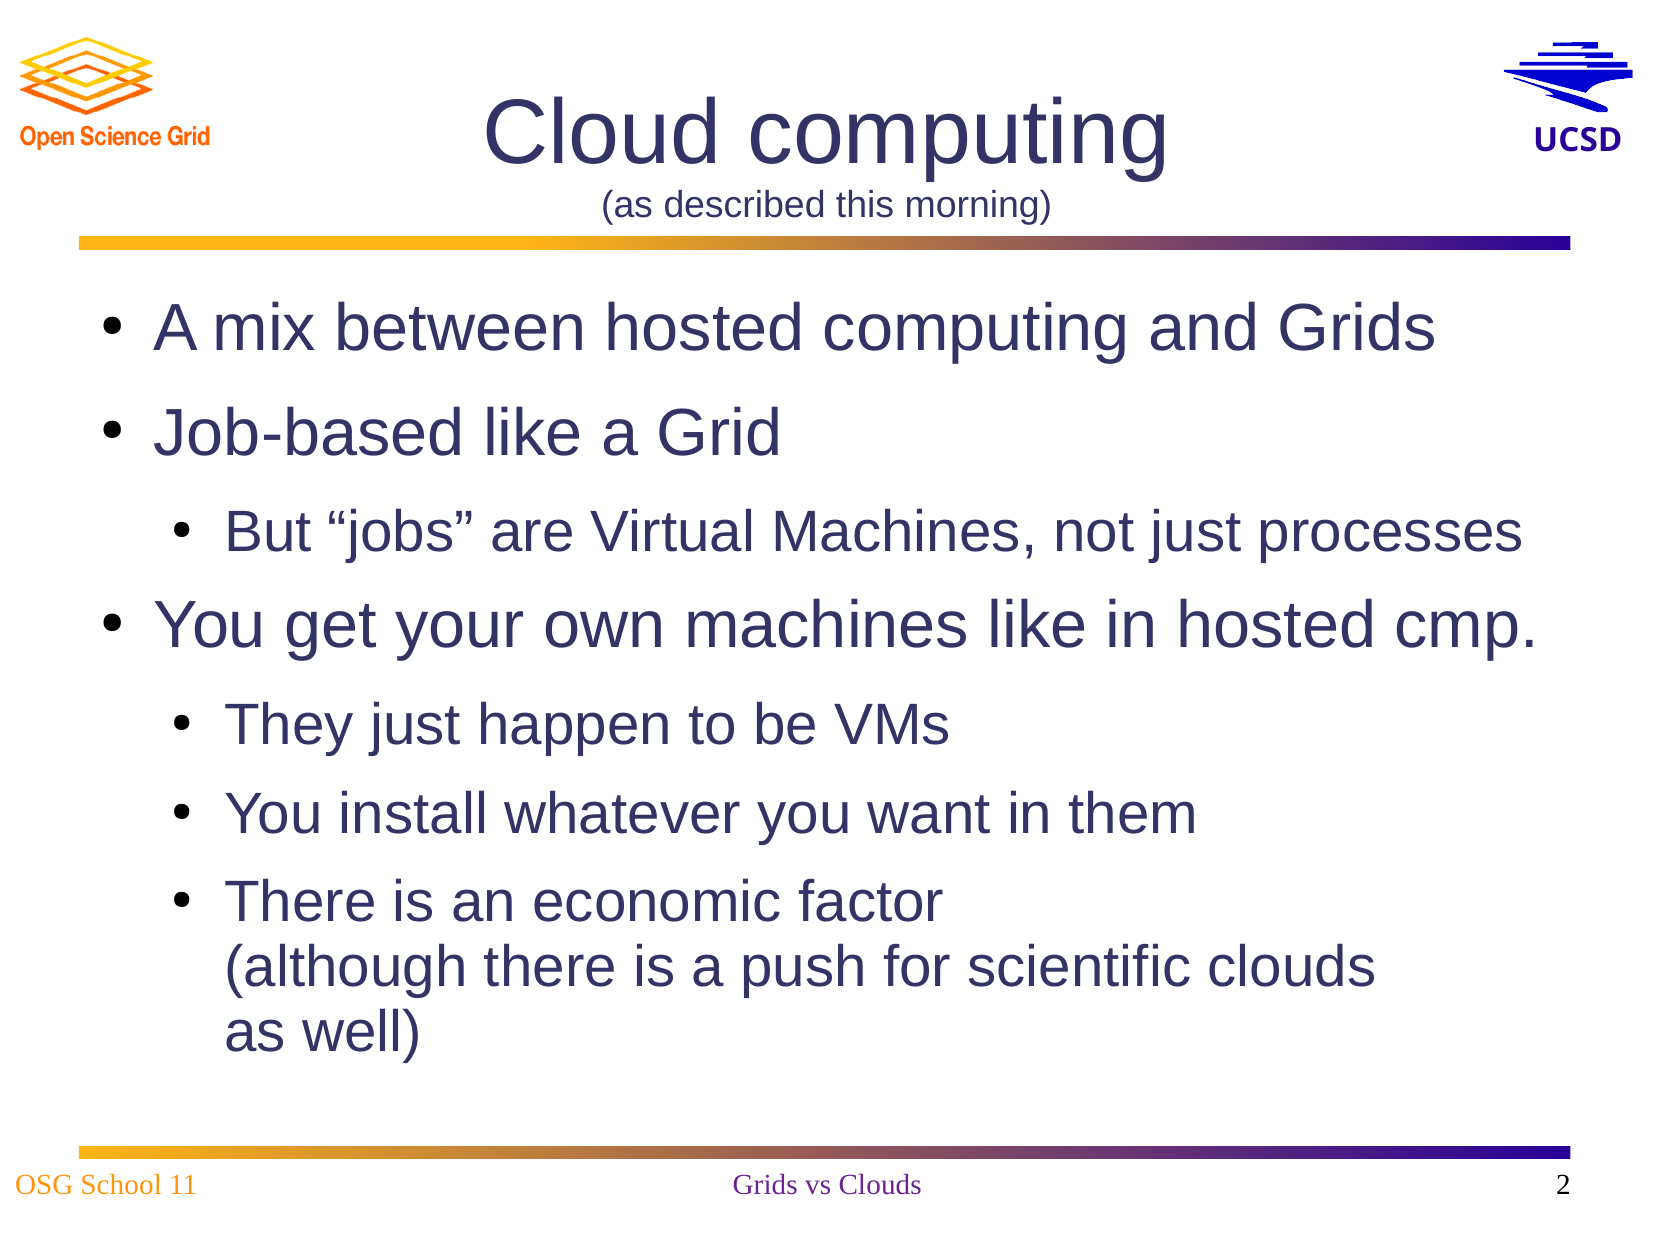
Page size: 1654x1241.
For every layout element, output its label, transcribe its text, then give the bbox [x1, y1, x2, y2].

list A mix between hosted computing and Grids Job-based like a Grid But “jobs” are Virtual Machines, not just processes You get your own machines like in hosted cmp. They just happen to be VMs You install whatever you want in them There is an economic factor (although there is a push for scientific clouds as well) [82, 290, 1571, 1109]
title Cloud computing (as described this morning) [82, 49, 1571, 257]
picture [0, 14, 229, 167]
picture [1495, 42, 1637, 118]
